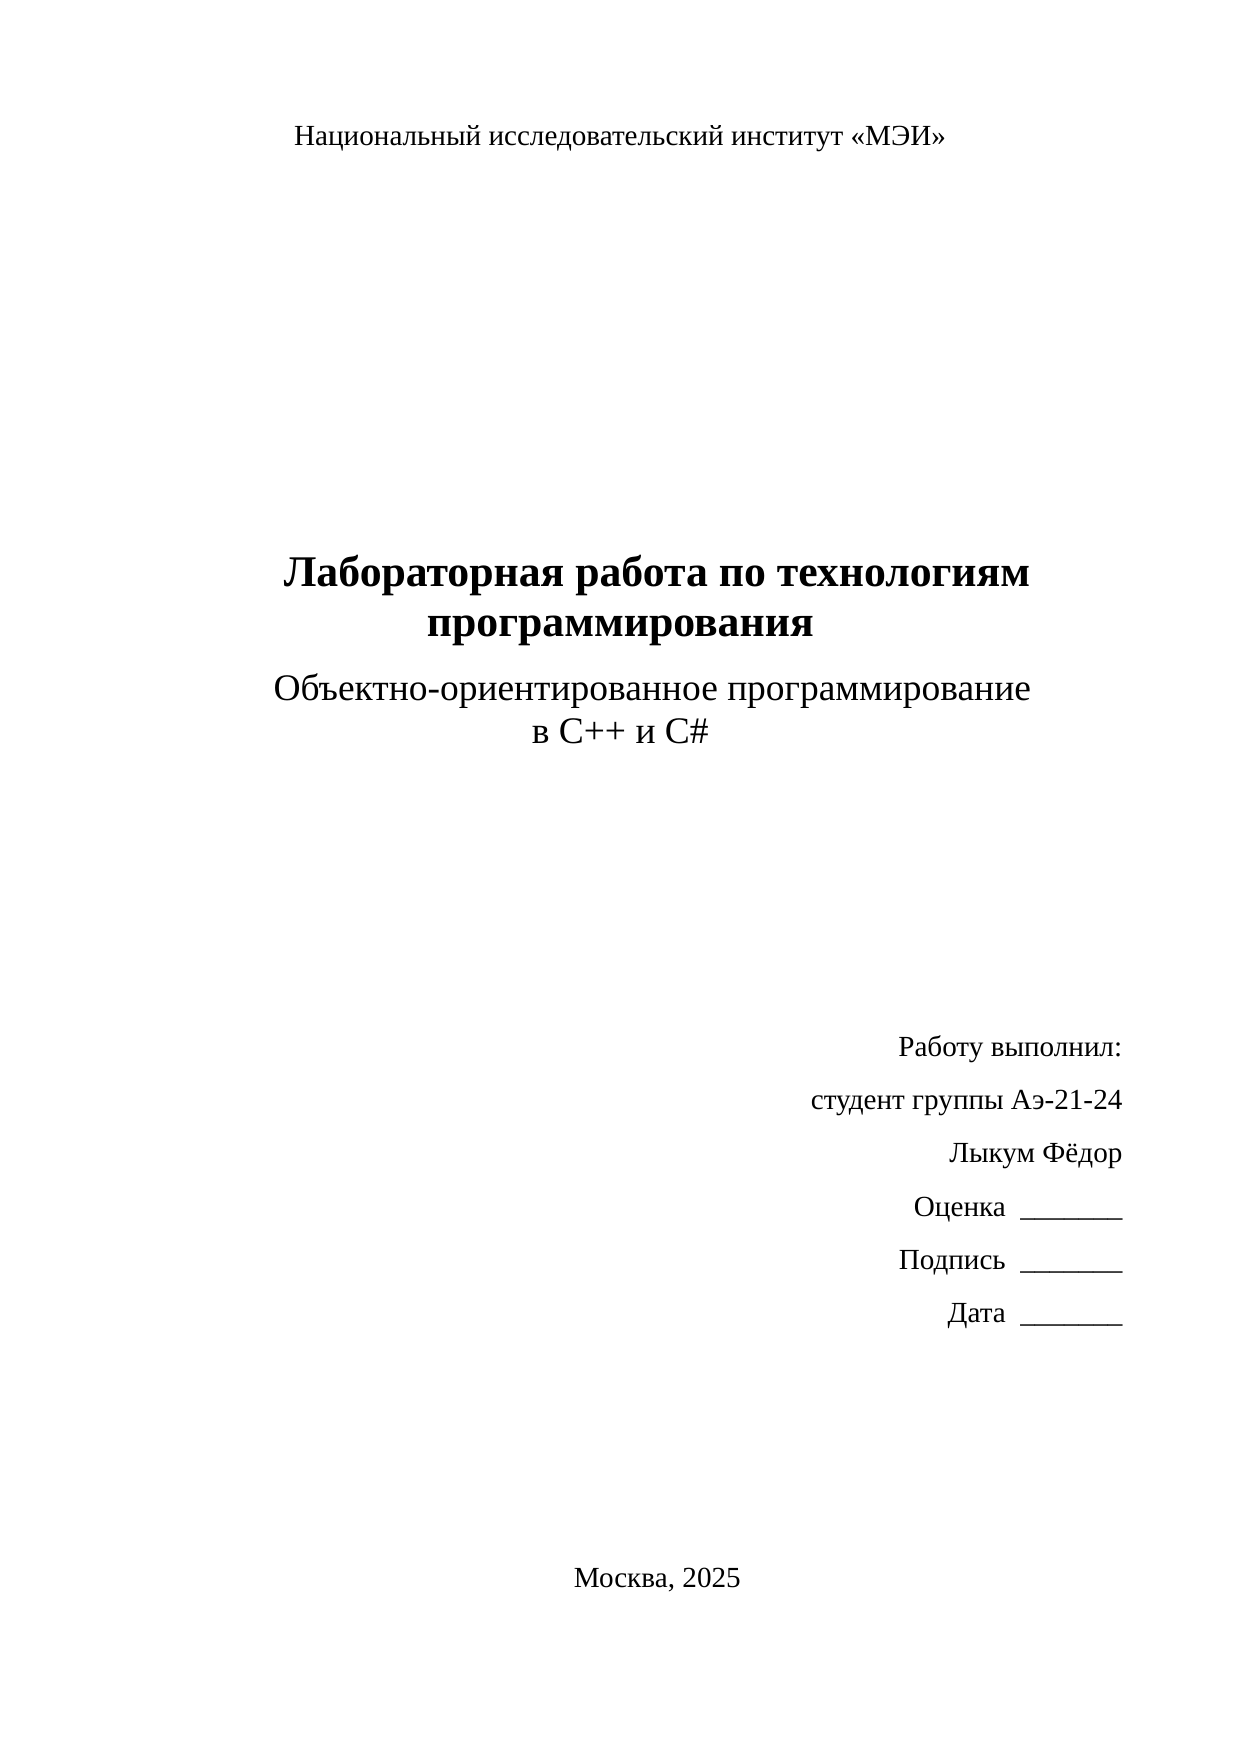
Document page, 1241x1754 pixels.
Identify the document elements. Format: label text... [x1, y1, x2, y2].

text Дата _______ [118, 1295, 1122, 1328]
title Лабораторная работа по технологиям программирования [118, 546, 1122, 646]
text Подпись _______ [118, 1242, 1122, 1275]
subtitle Объектно-ориентированное программирование в C++ и C# [118, 665, 1122, 751]
text студент группы Аэ-21-24 [118, 1082, 1122, 1116]
text Работу выполнил: [118, 1029, 1122, 1063]
text Лыкум Фёдор [118, 1136, 1122, 1169]
text Оценка _______ [118, 1189, 1122, 1222]
text Национальный исследовательский институт «МЭИ» [118, 118, 1122, 152]
text Москва, 2025 [118, 1561, 1122, 1594]
